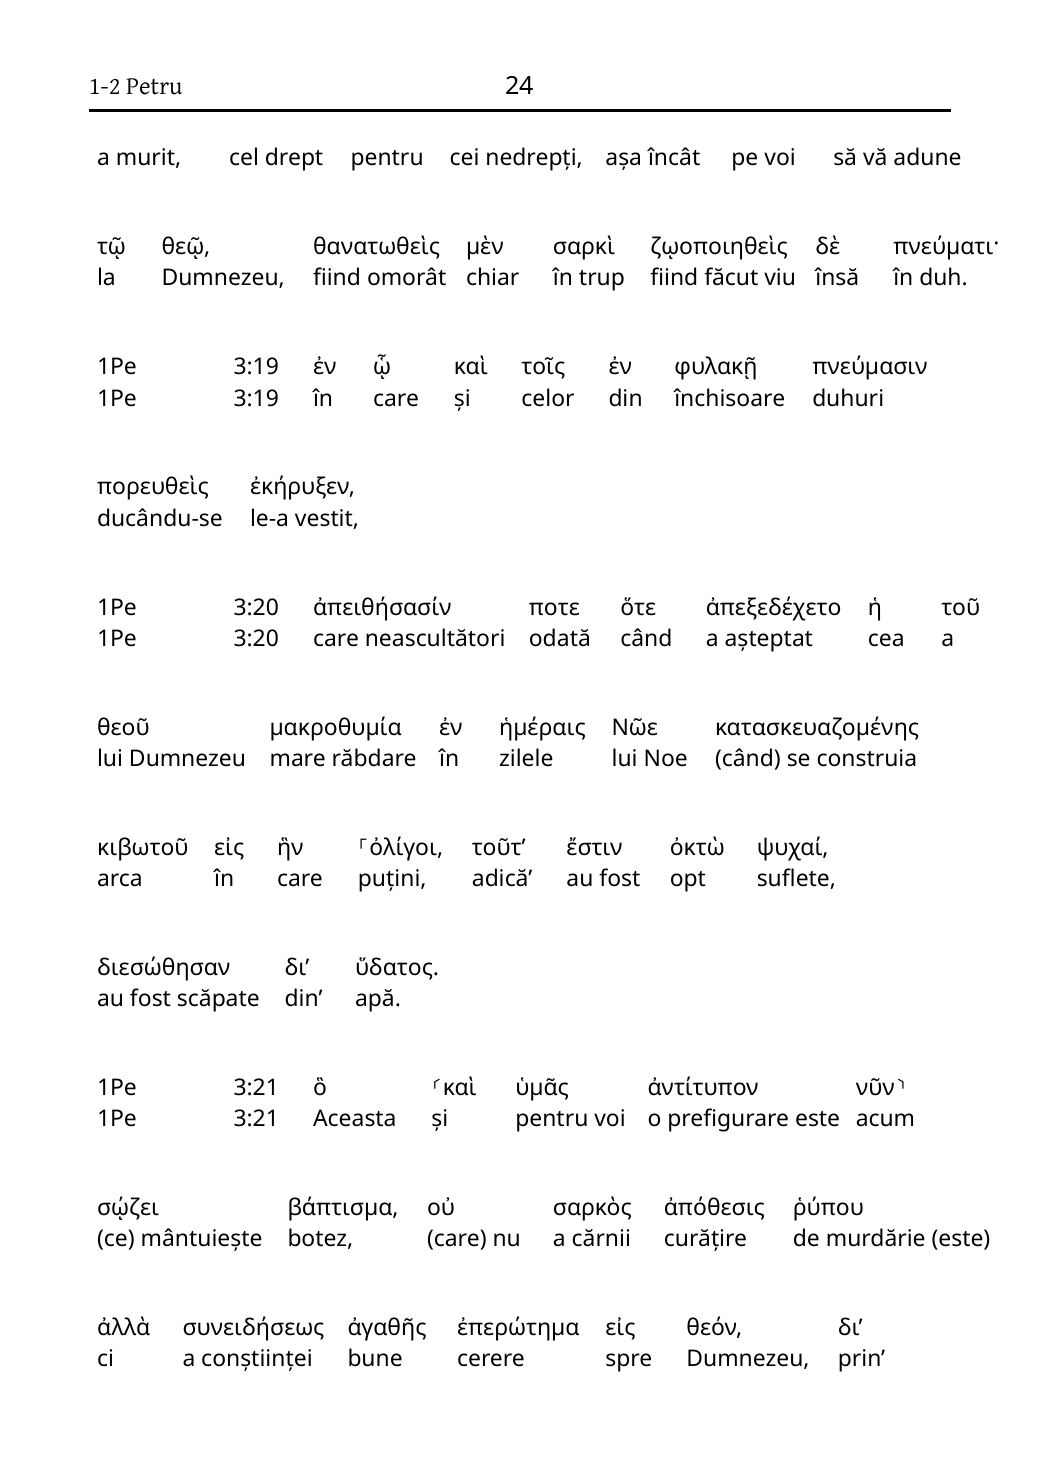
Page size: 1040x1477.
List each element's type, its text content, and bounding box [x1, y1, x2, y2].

table_cell ἀπόθεσις [660, 1191, 788, 1222]
table_cell ποτε [525, 590, 616, 622]
table_header [423, 1160, 548, 1191]
table_header [93, 920, 280, 951]
table_header [93, 1040, 229, 1071]
table_header [265, 679, 435, 711]
table_header [229, 559, 309, 590]
table_cell πορευθεὶς [93, 470, 246, 502]
table_cell ἀπεξεδέχετο [701, 590, 863, 622]
table_cell cerere [453, 1342, 601, 1373]
table_cell o prefigurare este [643, 1102, 851, 1133]
table_cell arca [93, 862, 210, 893]
table_cell și [450, 381, 517, 413]
table_cell ὃ [309, 1071, 427, 1102]
table_cell Dumnezeu, [682, 1342, 833, 1373]
table_header [701, 559, 863, 590]
table_header [753, 799, 860, 831]
table_header [646, 199, 811, 230]
table_header [851, 1040, 944, 1071]
table_cell a murit, [93, 141, 225, 172]
table_cell κατασκευαζομένης [711, 711, 937, 742]
table_cell μακροθυμία [265, 711, 435, 742]
table_cell au fost [562, 862, 665, 893]
table_header [495, 679, 607, 711]
table_cell când [616, 622, 701, 653]
table_header [811, 199, 889, 230]
table_header [93, 679, 265, 711]
table_cell închisoare [670, 381, 808, 413]
table_cell odată [525, 622, 616, 653]
table_cell au fost scăpate [93, 982, 280, 1013]
table_cell a cărnii [549, 1222, 659, 1253]
table_cell curățire [660, 1222, 788, 1253]
table_cell ἐν [604, 350, 670, 381]
table_cell în trup [549, 261, 646, 293]
table_cell în [435, 742, 495, 773]
table_cell chiar [462, 261, 548, 293]
table_cell 3:20 [229, 590, 309, 622]
table_header [834, 1280, 911, 1311]
table_header [604, 319, 670, 350]
table_cell și [427, 1102, 511, 1133]
table_header [93, 1280, 178, 1311]
table_cell τοῖς [517, 350, 604, 381]
table_cell spre [601, 1342, 682, 1373]
table_cell ⸀ὀλίγοι, [354, 831, 467, 862]
table_cell la [93, 261, 157, 293]
table_cell καὶ [450, 350, 517, 381]
table_cell θεόν, [682, 1311, 833, 1342]
table_cell ⸂καὶ [427, 1071, 511, 1102]
table_header [93, 199, 157, 230]
table_cell opt [665, 862, 752, 893]
table_cell εἰς [210, 831, 273, 862]
table_cell acum [851, 1102, 944, 1133]
table_cell βάπτισμα, [283, 1191, 423, 1222]
table_header [273, 799, 353, 831]
table_cell duhuri [808, 381, 949, 413]
table_header [665, 799, 752, 831]
table_header [808, 319, 949, 350]
table_header [511, 1040, 643, 1071]
table_cell τοῦτ’ [468, 831, 562, 862]
table_header [93, 559, 229, 590]
table_cell ἀγαθῆς [343, 1311, 453, 1342]
table_header [864, 559, 937, 590]
table_cell ζῳοποιηθεὶς [646, 230, 811, 261]
table_cell care neascultători [309, 622, 524, 653]
table_header [660, 1160, 788, 1191]
table_cell 1Pe [93, 622, 229, 653]
table_header [789, 1160, 1006, 1191]
table_cell cei nedrepți, [445, 141, 601, 172]
table_header [435, 679, 495, 711]
table_cell φυλακῇ [670, 350, 808, 381]
table_header [549, 1160, 659, 1191]
table_cell zilele [495, 742, 607, 773]
table_cell a [937, 622, 1007, 653]
table_cell care [369, 381, 449, 413]
table_cell (când) se construia [711, 742, 937, 773]
table_cell μὲν [462, 230, 548, 261]
table_header [937, 559, 1007, 590]
table_header [93, 319, 229, 350]
table_cell δὲ [811, 230, 889, 261]
table_cell ἐν [309, 350, 369, 381]
table_cell δι’ [834, 1311, 911, 1342]
table_header [453, 1280, 601, 1311]
table_cell ci [93, 1342, 178, 1373]
table_cell ψυχαί, [753, 831, 860, 862]
table_cell de murdărie (este) [789, 1222, 1006, 1253]
table_header [93, 799, 210, 831]
table_header [229, 319, 309, 350]
table_header [229, 1040, 309, 1071]
table_header [309, 199, 462, 230]
table_cell din’ [280, 982, 351, 1013]
table_cell θεοῦ [93, 711, 265, 742]
table_cell pe voi [727, 141, 829, 172]
table_header [246, 439, 382, 470]
table_cell apă. [351, 982, 462, 1013]
table_cell νῦν⸃ [851, 1071, 944, 1102]
table_header [351, 920, 462, 951]
table_cell θεῷ, [157, 230, 309, 261]
table_cell ὕδατος. [351, 951, 462, 982]
table_cell διεσώθησαν [93, 951, 280, 982]
table_cell κιβωτοῦ [93, 831, 210, 862]
table_cell ἐκήρυξεν, [246, 470, 382, 502]
table_cell a așteptat [701, 622, 863, 653]
table_cell ἀπειθήσασίν [309, 590, 524, 622]
table_header [450, 319, 517, 350]
table_cell πνεύμασιν [808, 350, 949, 381]
table_cell συνειδήσεως [178, 1311, 343, 1342]
table_cell 1Pe [93, 590, 229, 622]
table_cell fiind omorât [309, 261, 462, 293]
table_cell ducându-se [93, 502, 246, 533]
table_cell lui Noe [607, 742, 711, 773]
table_cell din [604, 381, 670, 413]
table_cell botez, [283, 1222, 423, 1253]
table_cell δι’ [280, 951, 351, 982]
table_cell θανατωθεὶς [309, 230, 462, 261]
table_header [354, 799, 467, 831]
table_header [525, 559, 616, 590]
table_header [178, 1280, 343, 1311]
table_cell 3:21 [229, 1102, 309, 1133]
table_cell ἐν [435, 711, 495, 742]
table_cell ἡμέραις [495, 711, 607, 742]
table_header [711, 679, 937, 711]
table_cell οὐ [423, 1191, 548, 1222]
table_cell așa încât [601, 141, 727, 172]
table_cell pentru [346, 141, 445, 172]
table_cell εἰς [601, 1311, 682, 1342]
table_cell ἔστιν [562, 831, 665, 862]
table_cell cea [864, 622, 937, 653]
table_cell ἀλλὰ [93, 1311, 178, 1342]
table_header [670, 319, 808, 350]
table_header [427, 1040, 511, 1071]
table_cell ὀκτὼ [665, 831, 752, 862]
table_cell 3:21 [229, 1071, 309, 1102]
table_cell care [273, 862, 353, 893]
table_cell cel drept [225, 141, 346, 172]
table_header [309, 319, 369, 350]
table_cell σῴζει [93, 1191, 283, 1222]
table_cell ἣν [273, 831, 353, 862]
table_cell σαρκὸς [549, 1191, 659, 1222]
table_header [462, 199, 548, 230]
table_header [283, 1160, 423, 1191]
table_cell 3:19 [229, 350, 309, 381]
table_cell (care) nu [423, 1222, 548, 1253]
table_cell (ce) mântuiește [93, 1222, 283, 1253]
table_cell Dumnezeu, [157, 261, 309, 293]
table_cell pentru voi [511, 1102, 643, 1133]
table_header [682, 1280, 833, 1311]
table_cell Aceasta [309, 1102, 427, 1133]
table_cell bune [343, 1342, 453, 1373]
table_cell celor [517, 381, 604, 413]
table_cell să vă adune [829, 141, 985, 172]
table_cell suflete, [753, 862, 860, 893]
table_cell ἀντίτυπον [643, 1071, 851, 1102]
table_cell lui Dumnezeu [93, 742, 265, 773]
table_cell 3:20 [229, 622, 309, 653]
table_header [309, 559, 524, 590]
table_header [309, 1040, 427, 1071]
table_cell ἡ [864, 590, 937, 622]
table_cell adică’ [468, 862, 562, 893]
table_cell τοῦ [937, 590, 1007, 622]
table_header [607, 679, 711, 711]
table_header [889, 199, 1016, 230]
table_cell τῷ [93, 230, 157, 261]
table_header [517, 319, 604, 350]
table_cell 1Pe [93, 350, 229, 381]
table_cell mare răbdare [265, 742, 435, 773]
table_header [93, 1160, 283, 1191]
table_cell a conștiinței [178, 1342, 343, 1373]
table_header [210, 799, 273, 831]
table_cell prin’ [834, 1342, 911, 1373]
table_header [157, 199, 309, 230]
table_cell 3:19 [229, 381, 309, 413]
table_cell ἐπερώτημα [453, 1311, 601, 1342]
table_header [468, 799, 562, 831]
table_cell ῥύπου [789, 1191, 1006, 1222]
table_cell în duh. [889, 261, 1016, 293]
table_cell Νῶε [607, 711, 711, 742]
table_header [369, 319, 449, 350]
table_cell ὅτε [616, 590, 701, 622]
table_header [280, 920, 351, 951]
table_cell 1Pe [93, 381, 229, 413]
table_cell 1Pe [93, 1071, 229, 1102]
table_header [562, 799, 665, 831]
table_cell ᾧ [369, 350, 449, 381]
table_cell în [309, 381, 369, 413]
table_header [643, 1040, 851, 1071]
table_cell în [210, 862, 273, 893]
table_header [343, 1280, 453, 1311]
table_header [93, 439, 246, 470]
table_cell le-a vestit, [246, 502, 382, 533]
table_cell 1Pe [93, 1102, 229, 1133]
table_cell πνεύματι· [889, 230, 1016, 261]
table_cell σαρκὶ [549, 230, 646, 261]
table_header [601, 1280, 682, 1311]
table_header [616, 559, 701, 590]
table_cell fiind făcut viu [646, 261, 811, 293]
table_cell puțini, [354, 862, 467, 893]
table_cell însă [811, 261, 889, 293]
table_cell ὑμᾶς [511, 1071, 643, 1102]
table_header [549, 199, 646, 230]
